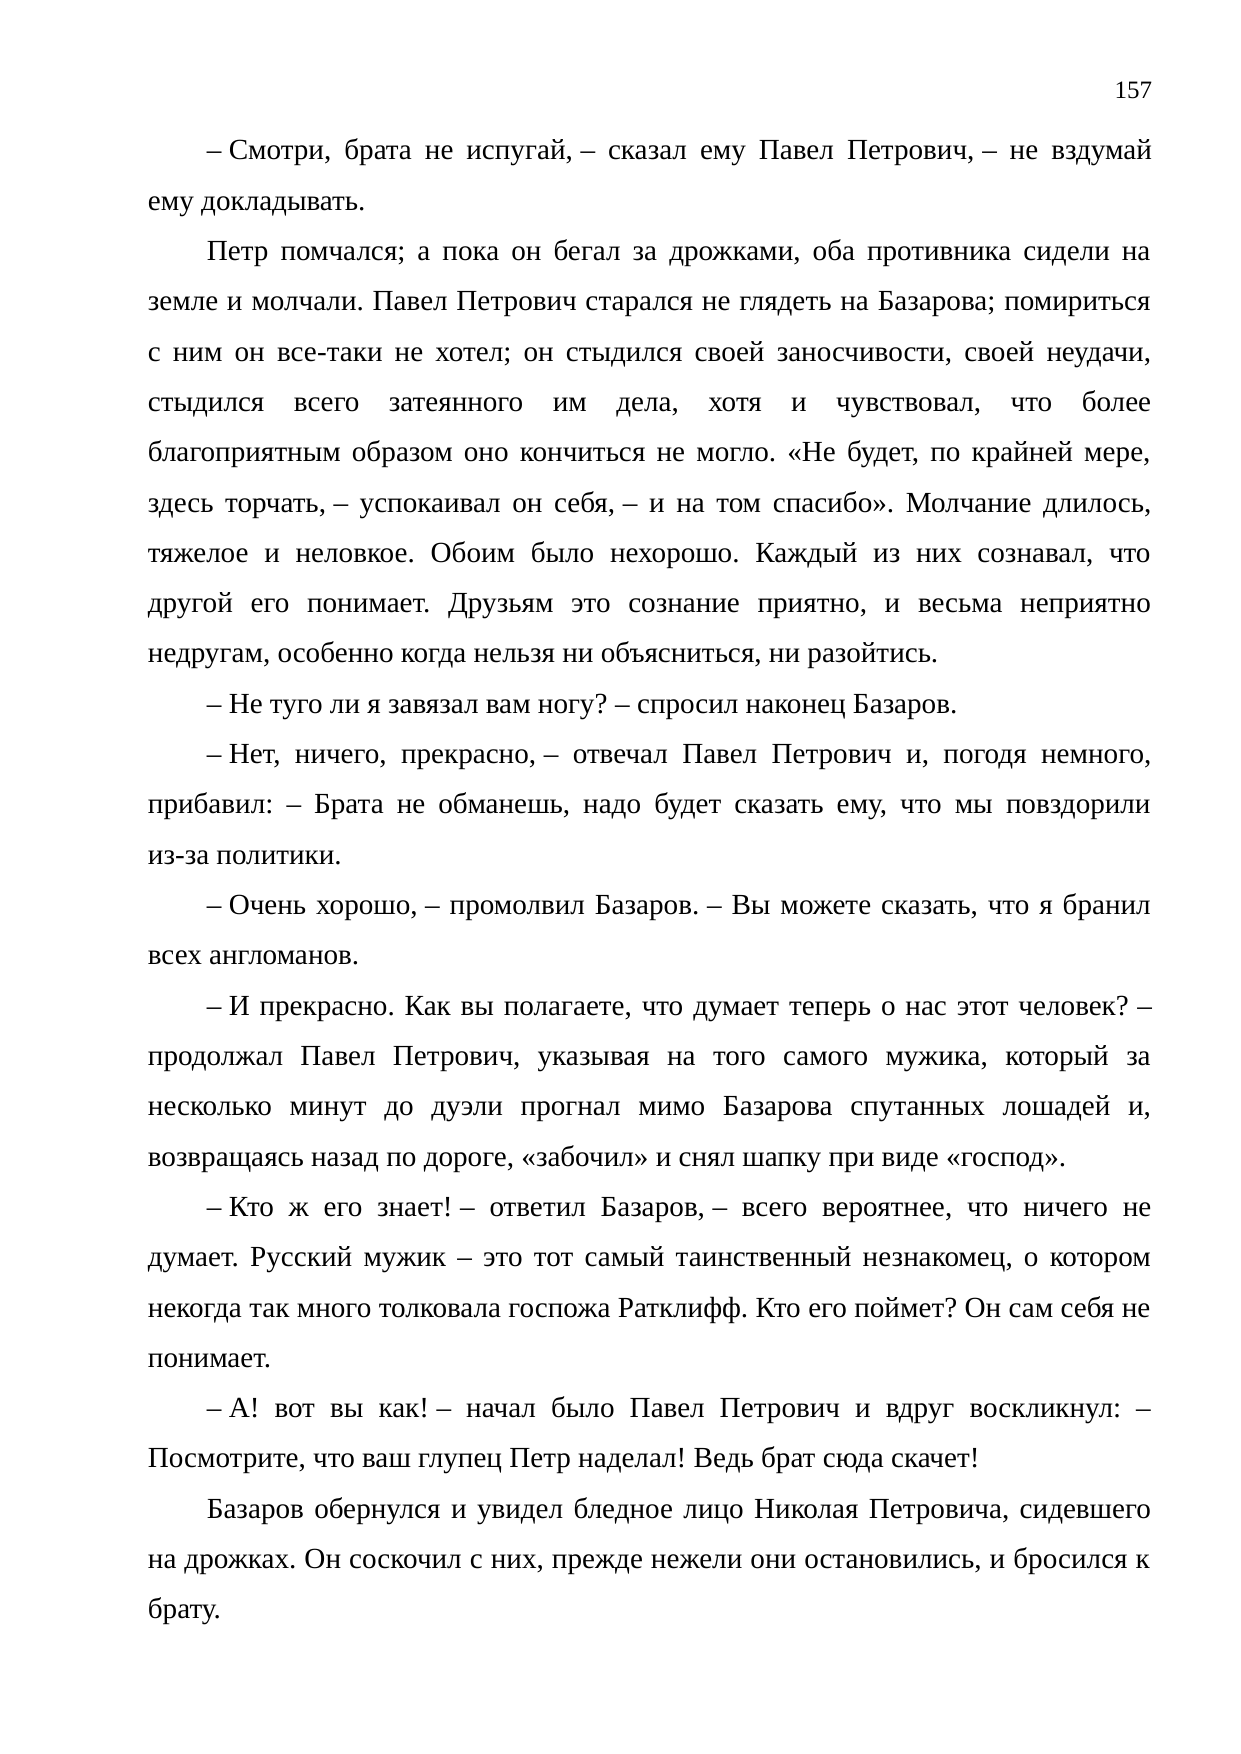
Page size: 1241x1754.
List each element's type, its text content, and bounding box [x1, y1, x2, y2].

text – Нет, ничего, прекрасно, – отвечал Павел Петрович и, погодя немного, прибавил: – Брата не обманешь, надо будет сказать ему, что мы повздорили из‑за политики. [148, 736, 1152, 870]
text – Смотри, брата не испугай, – сказал ему Павел Петрович, – не вздумай ему докладывать. [148, 132, 1152, 216]
text Петр помчался; а пока он бегал за дрожками, оба противника сидели на земле и молчали. Павел Петрович старался не глядеть на Базарова; помириться с ним он все‑таки не хотел; он стыдился своей заносчивости, своей неудачи, стыдился всего затеянного им дела, хотя и чувствовал, что более благоприятным образом оно кончиться не могло. «Не будет, по крайней мере, здесь торчать, – успокаивал он себя, – и на том спасибо». Молчание длилось, тяжелое и неловкое. Обоим было нехорошо. Каждый из них сознавал, что другой его понимает. Друзьям это сознание приятно, и весьма неприятно недругам, особенно когда нельзя ни объясниться, ни разойтись. [148, 233, 1152, 669]
text – Очень хорошо, – промолвил Базаров. – Вы можете сказать, что я бранил всех англоманов. [148, 887, 1152, 971]
text – А! вот вы как! – начал было Павел Петрович и вдруг воскликнул: – Посмотрите, что ваш глупец Петр наделал! Ведь брат сюда скачет! [148, 1390, 1152, 1474]
text – И прекрасно. Как вы полагаете, что думает теперь о нас этот человек? – продолжал Павел Петрович, указывая на того самого мужика, который за несколько минут до дуэли прогнал мимо Базарова спутанных лошадей и, возвращаясь назад по дороге, «забочил» и снял шапку при виде «господ». [148, 988, 1152, 1172]
text – Не туго ли я завязал вам ногу? – спросил наконец Базаров. [148, 686, 1152, 719]
text – Кто ж его знает! – ответил Базаров, – всего вероятнее, что ничего не думает. Русский мужик – это тот самый таинственный незнакомец, о котором некогда так много толковала госпожа Ратклифф. Кто его поймет? Он сам себя не понимает. [148, 1189, 1152, 1373]
text Базаров обернулся и увидел бледное лицо Николая Петровича, сидевшего на дрожках. Он соскочил с них, прежде нежели они остановились, и бросился к брату. [148, 1491, 1152, 1625]
